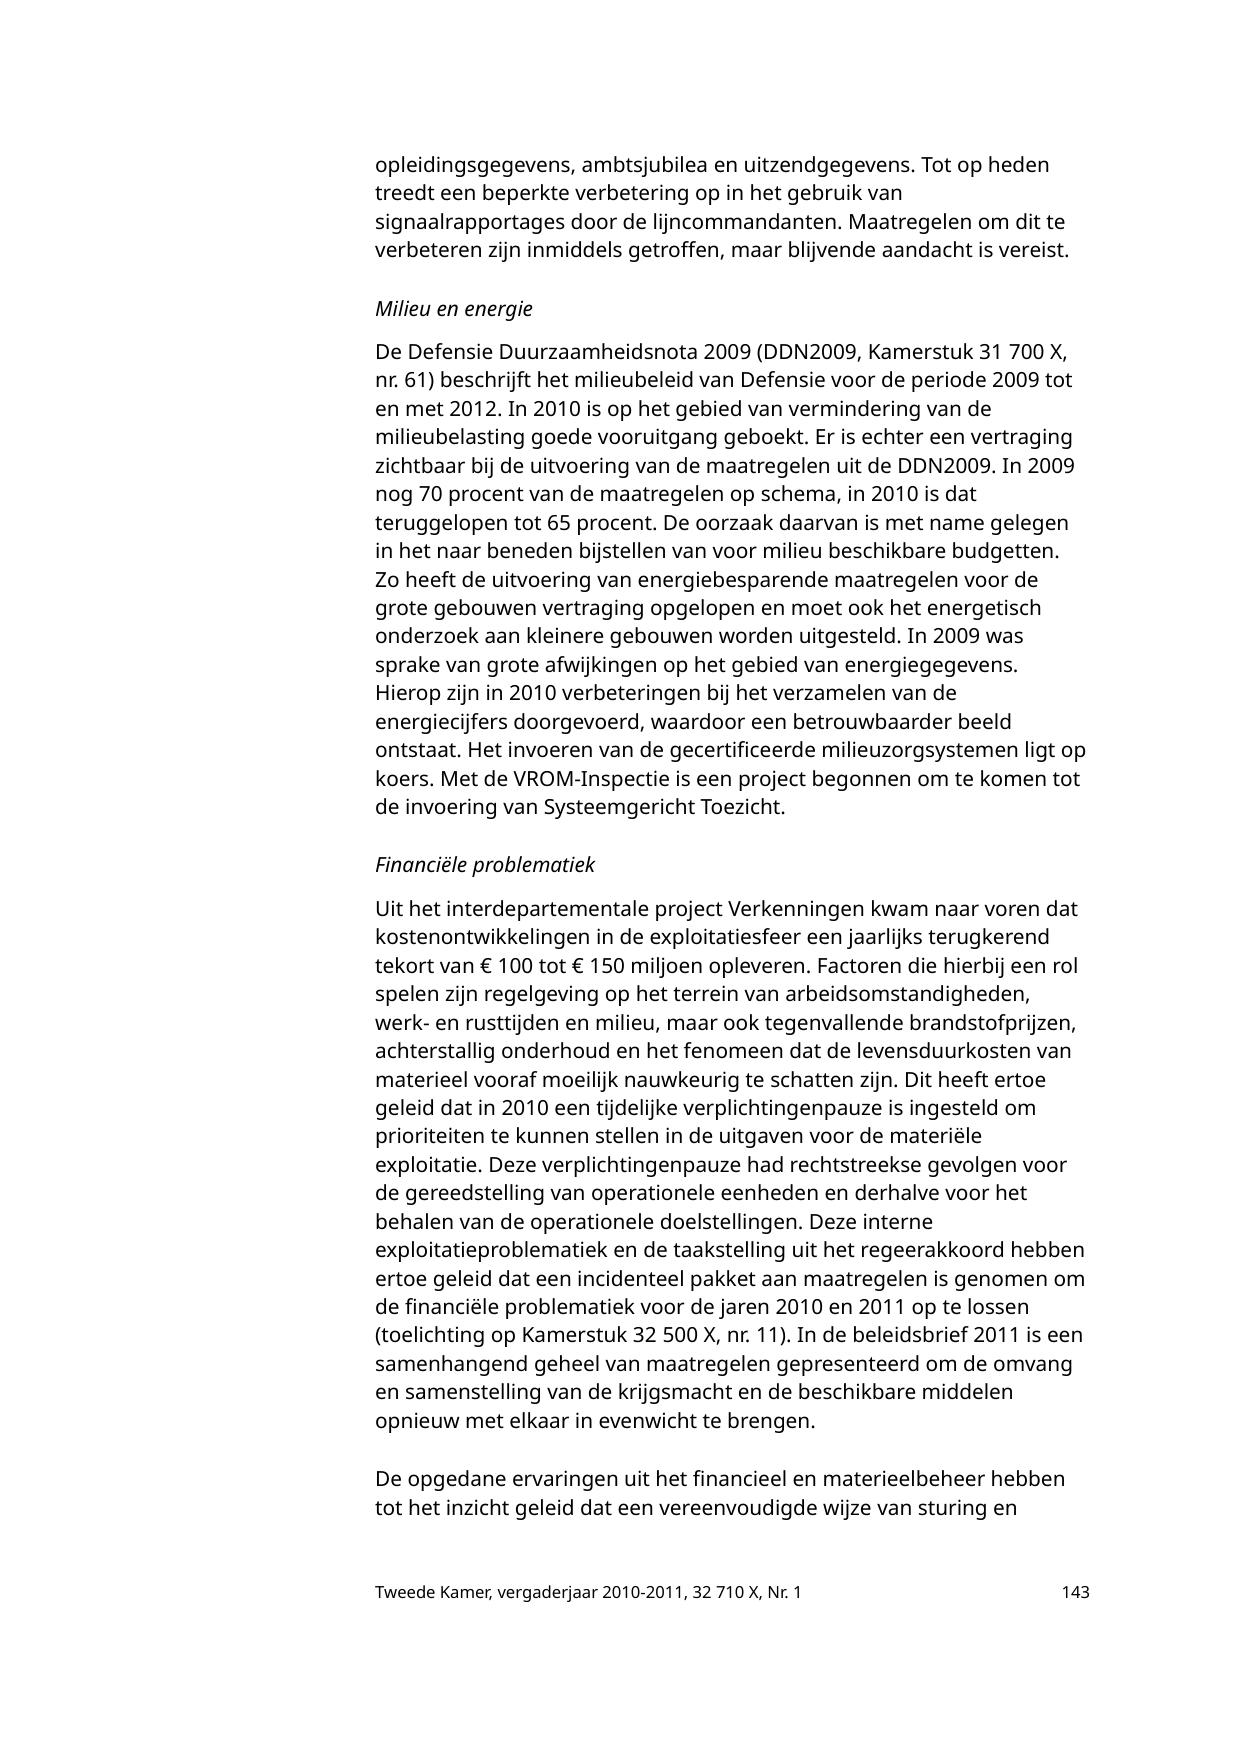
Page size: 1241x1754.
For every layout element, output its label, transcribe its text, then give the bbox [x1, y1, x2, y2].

text Uit het interdepartementale project Verkenningen kwam naar voren dat kostenontwikkelingen in de exploitatiesfeer een jaarlijks terugkerend tekort van € 100 tot € 150 miljoen opleveren. Factoren die hierbij een rol spelen zijn regelgeving op het terrein van arbeidsomstandigheden, werk- en rusttijden en milieu, maar ook tegenvallende brandstofprijzen, achterstallig onderhoud en het fenomeen dat de levensduurkosten van materieel vooraf moeilijk nauwkeurig te schatten zijn. Dit heeft ertoe geleid dat in 2010 een tijdelijke verplichtingenpauze is ingesteld om prioriteiten te kunnen stellen in de uitgaven voor de materiële exploitatie. Deze verplichtingenpauze had rechtstreekse gevolgen voor de gereedstelling van operationele eenheden en derhalve voor het behalen van de operationele doelstellingen. Deze interne exploitatieproblematiek en de taakstelling uit het regeerakkoord hebben ertoe geleid dat een incidenteel pakket aan maatregelen is genomen om de financiële problematiek voor de jaren 2010 en 2011 op te lossen (toelichting op Kamerstuk 32 500 X, nr. 11). In de beleidsbrief 2011 is een samenhangend geheel van maatregelen gepresenteerd om de omvang en samenstelling van de krijgsmacht en de beschikbare middelen opnieuw met elkaar in evenwicht te brengen. [375, 894, 1090, 1434]
text De Defensie Duurzaamheidsnota 2009 (DDN2009, Kamerstuk 31 700 X, nr. 61) beschrijft het milieubeleid van Defensie voor de periode 2009 tot en met 2012. In 2010 is op het gebied van vermindering van de milieubelasting goede vooruitgang geboekt. Er is echter een vertraging zichtbaar bij de uitvoering van de maatregelen uit de DDN2009. In 2009 nog 70 procent van de maatregelen op schema, in 2010 is dat teruggelopen tot 65 procent. De oorzaak daarvan is met name gelegen in het naar beneden bijstellen van voor milieu beschikbare budgetten. Zo heeft de uitvoering van energiebesparende maatregelen voor de grote gebouwen vertraging opgelopen en moet ook het energetisch onderzoek aan kleinere gebouwen worden uitgesteld. In 2009 was sprake van grote afwijkingen op het gebied van energiegegevens. Hierop zijn in 2010 verbeteringen bij het verzamelen van de energiecijfers doorgevoerd, waardoor een betrouwbaarder beeld ontstaat. Het invoeren van de gecertificeerde milieuzorgsystemen ligt op koers. Met de VROM-Inspectie is een project begonnen om te komen tot de invoering van Systeemgericht Toezicht. [375, 337, 1090, 821]
text De opgedane ervaringen uit het financieel en materieelbeheer hebben tot het inzicht geleid dat een vereenvoudigde wijze van sturing en [375, 1464, 1090, 1521]
text opleidingsgegevens, ambtsjubilea en uitzendgegevens. Tot op heden treedt een beperkte verbetering op in het gebruik van signaalrapportages door de lijncommandanten. Maatregelen om dit te verbeteren zijn inmiddels getroffen, maar blijvende aandacht is vereist. [375, 150, 1090, 264]
text Milieu en energie [375, 294, 1090, 322]
text Financiële problematiek [375, 851, 1090, 879]
